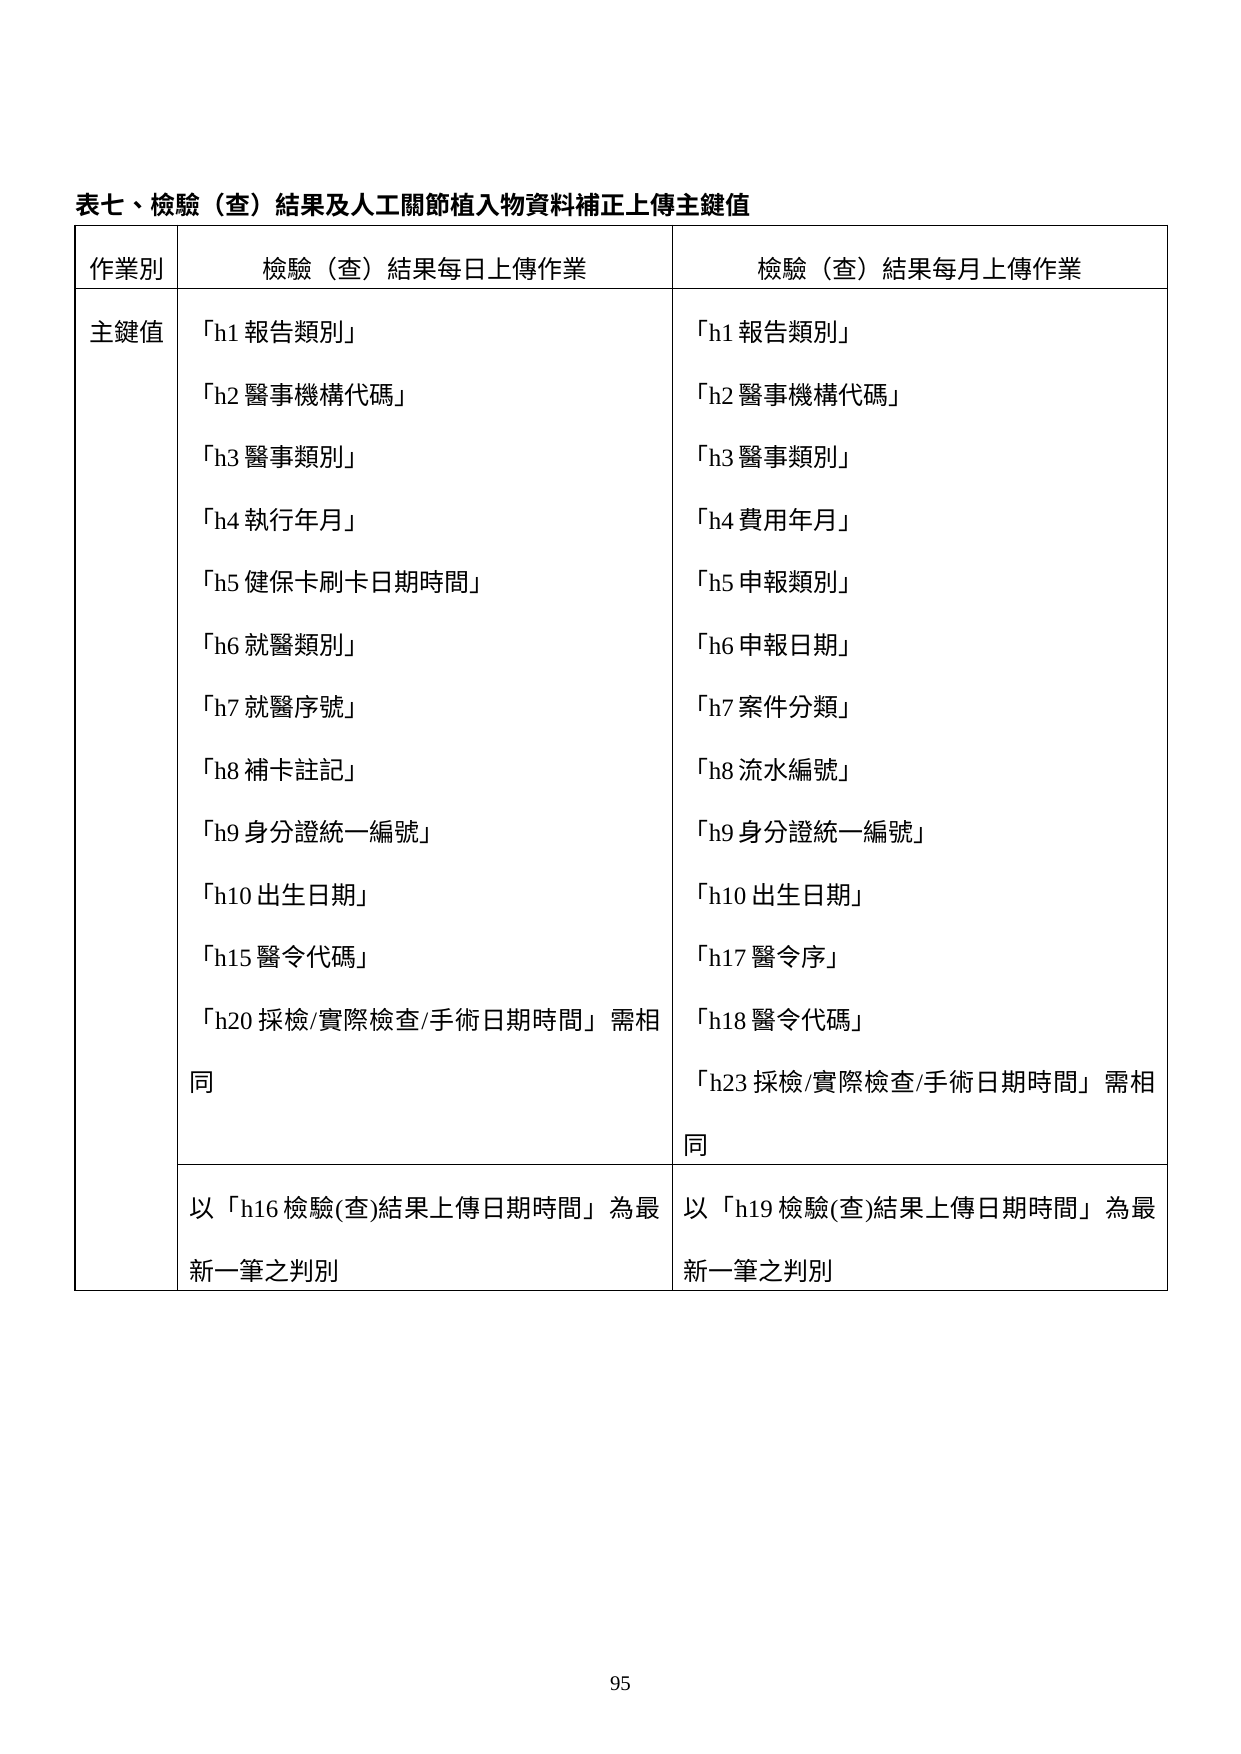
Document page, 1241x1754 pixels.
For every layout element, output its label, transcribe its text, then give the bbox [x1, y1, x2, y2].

table_cell 主鍵值 [76, 289, 177, 1290]
table_cell 以「h16檢驗(查)結果上傳日期時間」為最新一筆之判別 [178, 1165, 672, 1290]
table_header 檢驗（查）結果每日上傳作業 [178, 226, 672, 288]
table_header 作業別 [76, 226, 177, 288]
table_cell 以「h19檢驗(查)結果上傳日期時間」為最新一筆之判別 [673, 1165, 1167, 1290]
table_cell 「h1報告類別」 「h2醫事機構代碼」 「h3醫事類別」 「h4執行年月」 「h5健保卡刷卡日期時間」 「h6就醫類別」 「h7就醫序號」 「h8補卡註記」 「h9身分證統一編號」 「h10出生日期」 「h15醫令代碼」 「h20採檢/實際檢查/手術日期時間」需相同 [178, 289, 672, 1164]
table_header 檢驗（查）結果每月上傳作業 [673, 226, 1167, 288]
text 表七、檢驗（查）結果及人工關節植入物資料補正上傳主鍵值 [75, 162, 1165, 224]
table_cell 「h1報告類別」 「h2醫事機構代碼」 「h3醫事類別」 「h4費用年月」 「h5申報類別」 「h6申報日期」 「h7案件分類」 「h8流水編號」 「h9身分證統一編號」 「h10出生日期」 「h17醫令序」 「h18醫令代碼」 「h23採檢/實際檢查/手術日期時間」需相同 [673, 289, 1167, 1164]
